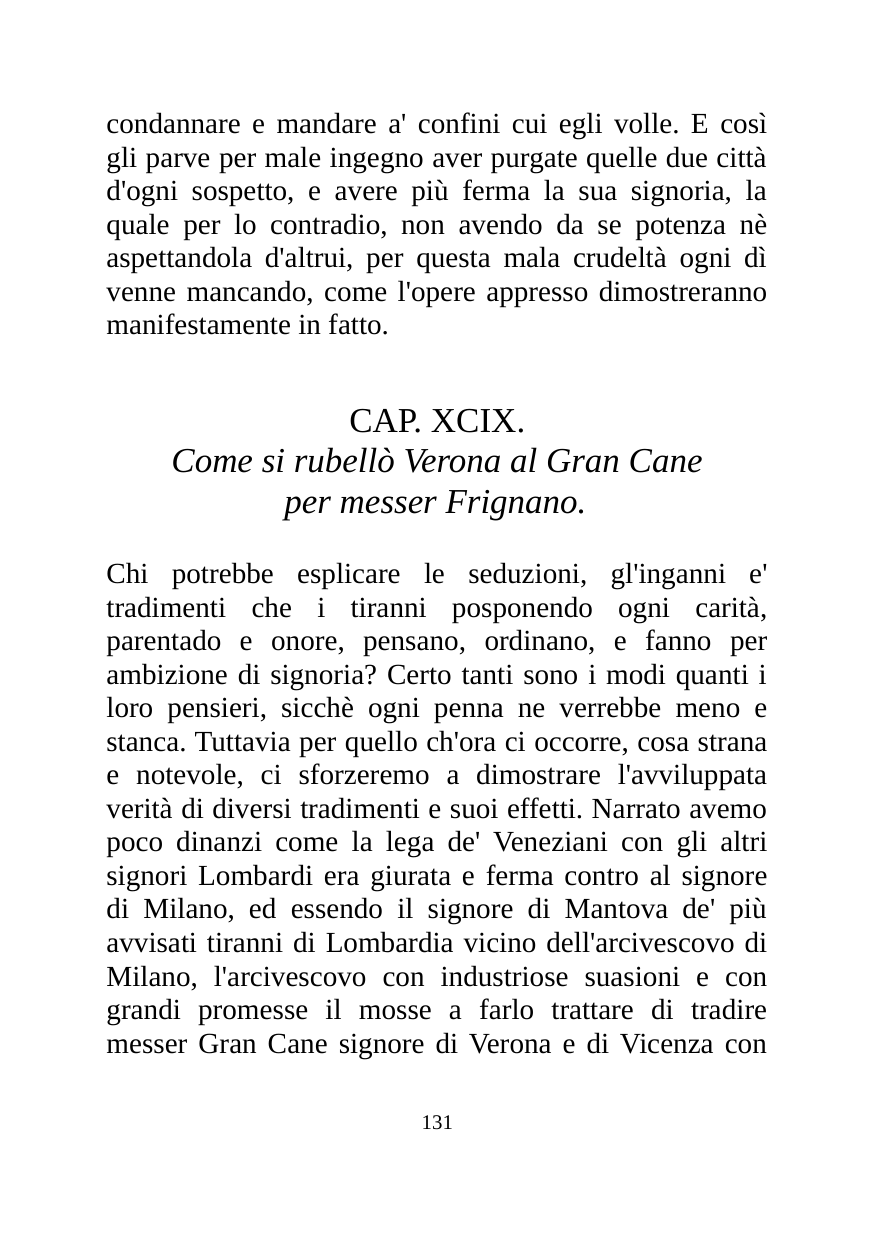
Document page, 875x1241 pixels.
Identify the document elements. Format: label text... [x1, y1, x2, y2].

subtitle CAP. XCIX. Come si rubellò Verona al Gran Cane per messer Frignano. [106, 400, 768, 521]
text condannare e mandare a' confini cui egli volle. E così gli parve per male ingegno aver purgate quelle due città d'ogni sospetto, e avere più ferma la sua signoria, la quale per lo contradio, non avendo da se potenza nè aspettandola d'altrui, per questa mala crudeltà ogni dì venne mancando, come l'opere appresso dimostreranno manifestamente in fatto. [106, 106, 768, 341]
text Chi potrebbe esplicare le seduzioni, gl'inganni e' tradimenti che i tiranni posponendo ogni carità, parentado e onore, pensano, ordinano, e fanno per ambizione di signoria? Certo tanti sono i modi quanti i loro pensieri, sicchè ogni penna ne verrebbe meno e stanca. Tuttavia per quello ch'ora ci occorre, cosa strana e notevole, ci sforzeremo a dimostrare l'avviluppata verità di diversi tradimenti e suoi effetti. Narrato avemo poco dinanzi come la lega de' Veneziani con gli altri signori Lombardi era giurata e ferma contro al signore di Milano, ed essendo il signore di Mantova de' più avvisati tiranni di Lombardia vicino dell'arcivescovo di Milano, l'arcivescovo con industriose suasioni e con grandi promesse il mosse a farlo trattare di tradire messer Gran Cane signore di Verona e di Vicenza con [106, 556, 768, 1059]
